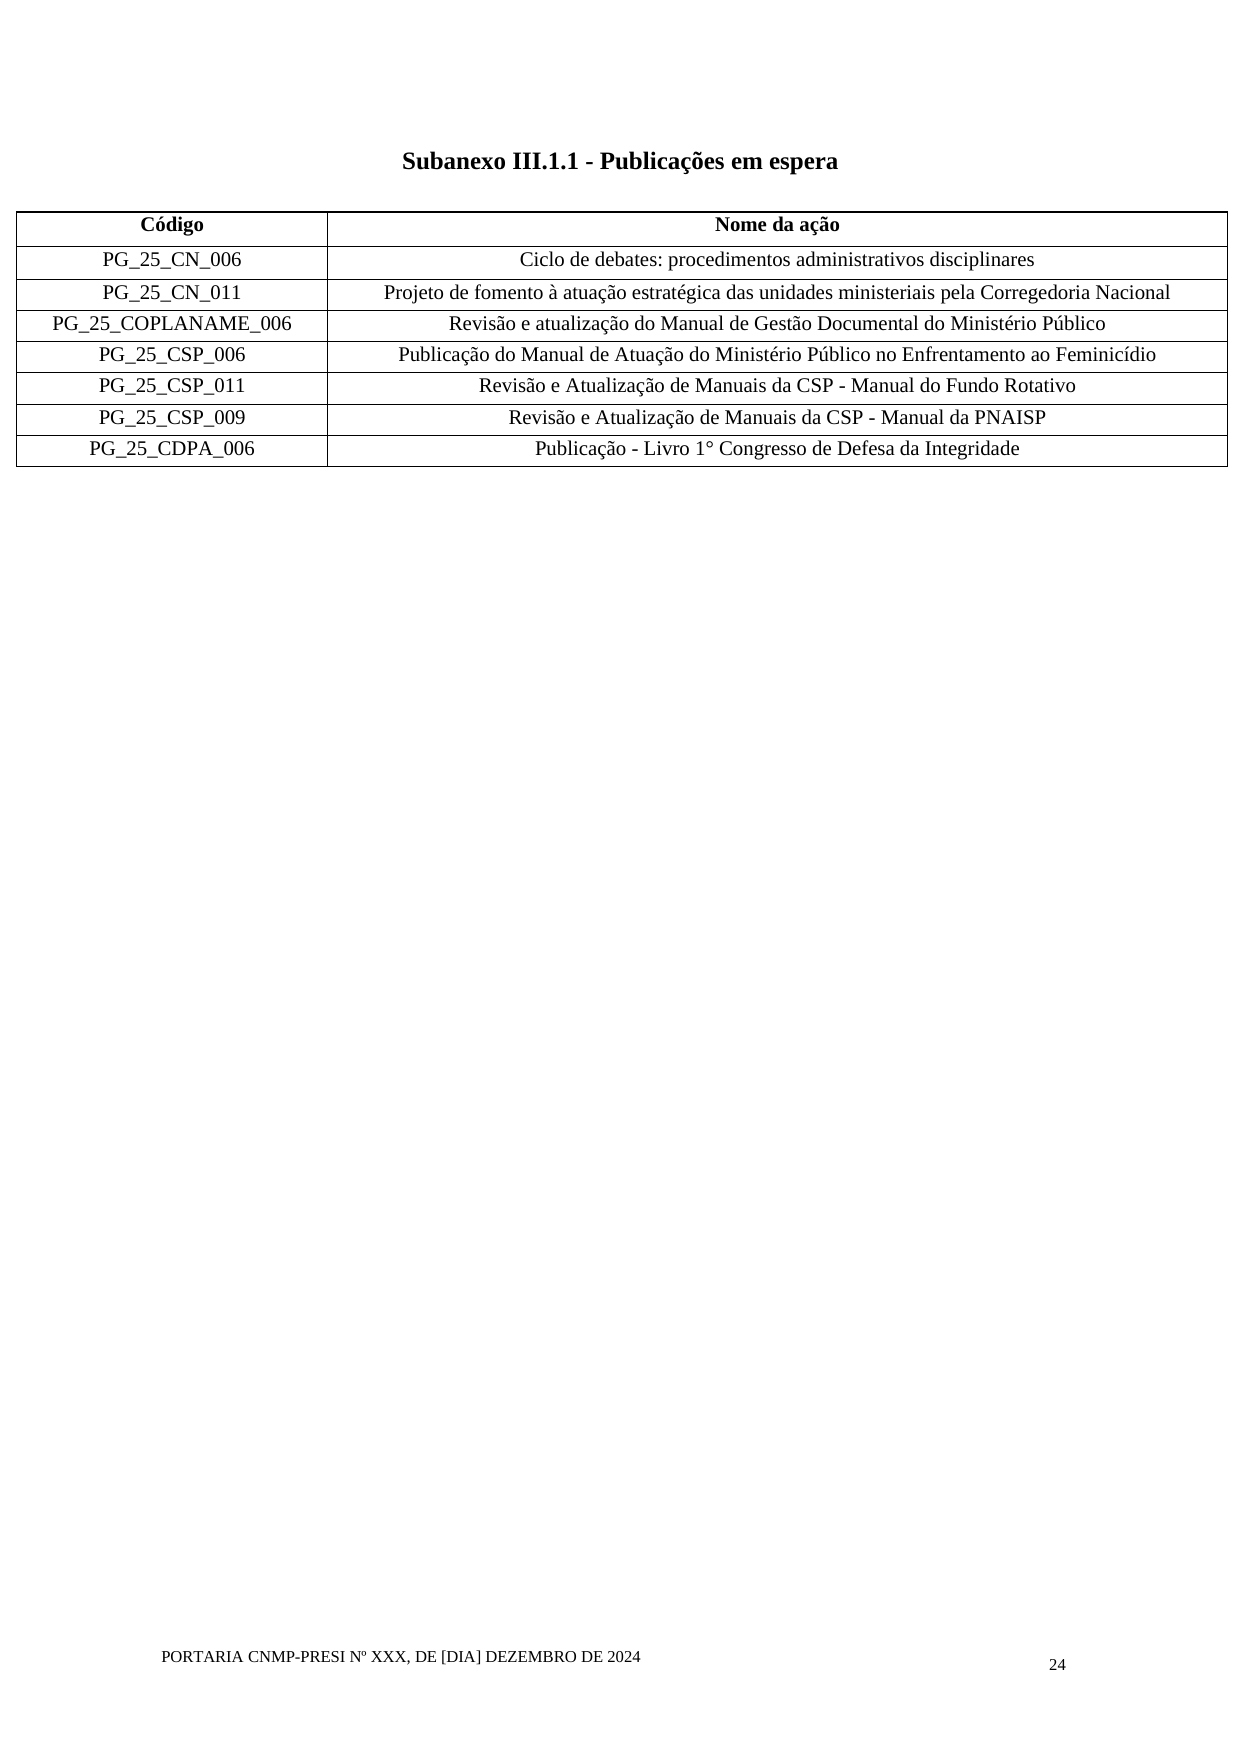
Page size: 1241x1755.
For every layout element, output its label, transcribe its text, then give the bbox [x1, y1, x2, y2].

table_cell PG_25_CSP_011 [17, 373, 327, 403]
table_cell PG_25_COPLANAME_006 [17, 311, 327, 341]
table_cell Revisão e Atualização de Manuais da CSP - Manual da PNAISP [328, 405, 1227, 435]
table_header Nome da ação [328, 213, 1227, 246]
table_cell Projeto de fomento à atuação estratégica das unidades ministeriais pela Corregedoria Nacional [328, 280, 1227, 310]
table_cell PG_25_CN_011 [17, 280, 327, 310]
table_cell Publicação do Manual de Atuação do Ministério Público no Enfrentamento ao Feminicídio [328, 342, 1227, 372]
table_cell Ciclo de debates: procedimentos administrativos disciplinares [328, 247, 1227, 278]
table_cell PG_25_CDPA_006 [17, 436, 327, 466]
table_cell PG_25_CN_006 [17, 247, 327, 278]
table_cell Revisão e atualização do Manual de Gestão Documental do Ministério Público [328, 311, 1227, 341]
table_cell Revisão e Atualização de Manuais da CSP - Manual do Fundo Rotativo [328, 373, 1227, 403]
table_cell PG_25_CSP_009 [17, 405, 327, 435]
table_cell Publicação - Livro 1° Congresso de Defesa da Integridade [328, 436, 1227, 466]
table_cell PG_25_CSP_006 [17, 342, 327, 372]
text Subanexo III.1.1 - Publicações em espera [243, 146, 997, 175]
table_header Código [17, 213, 327, 246]
